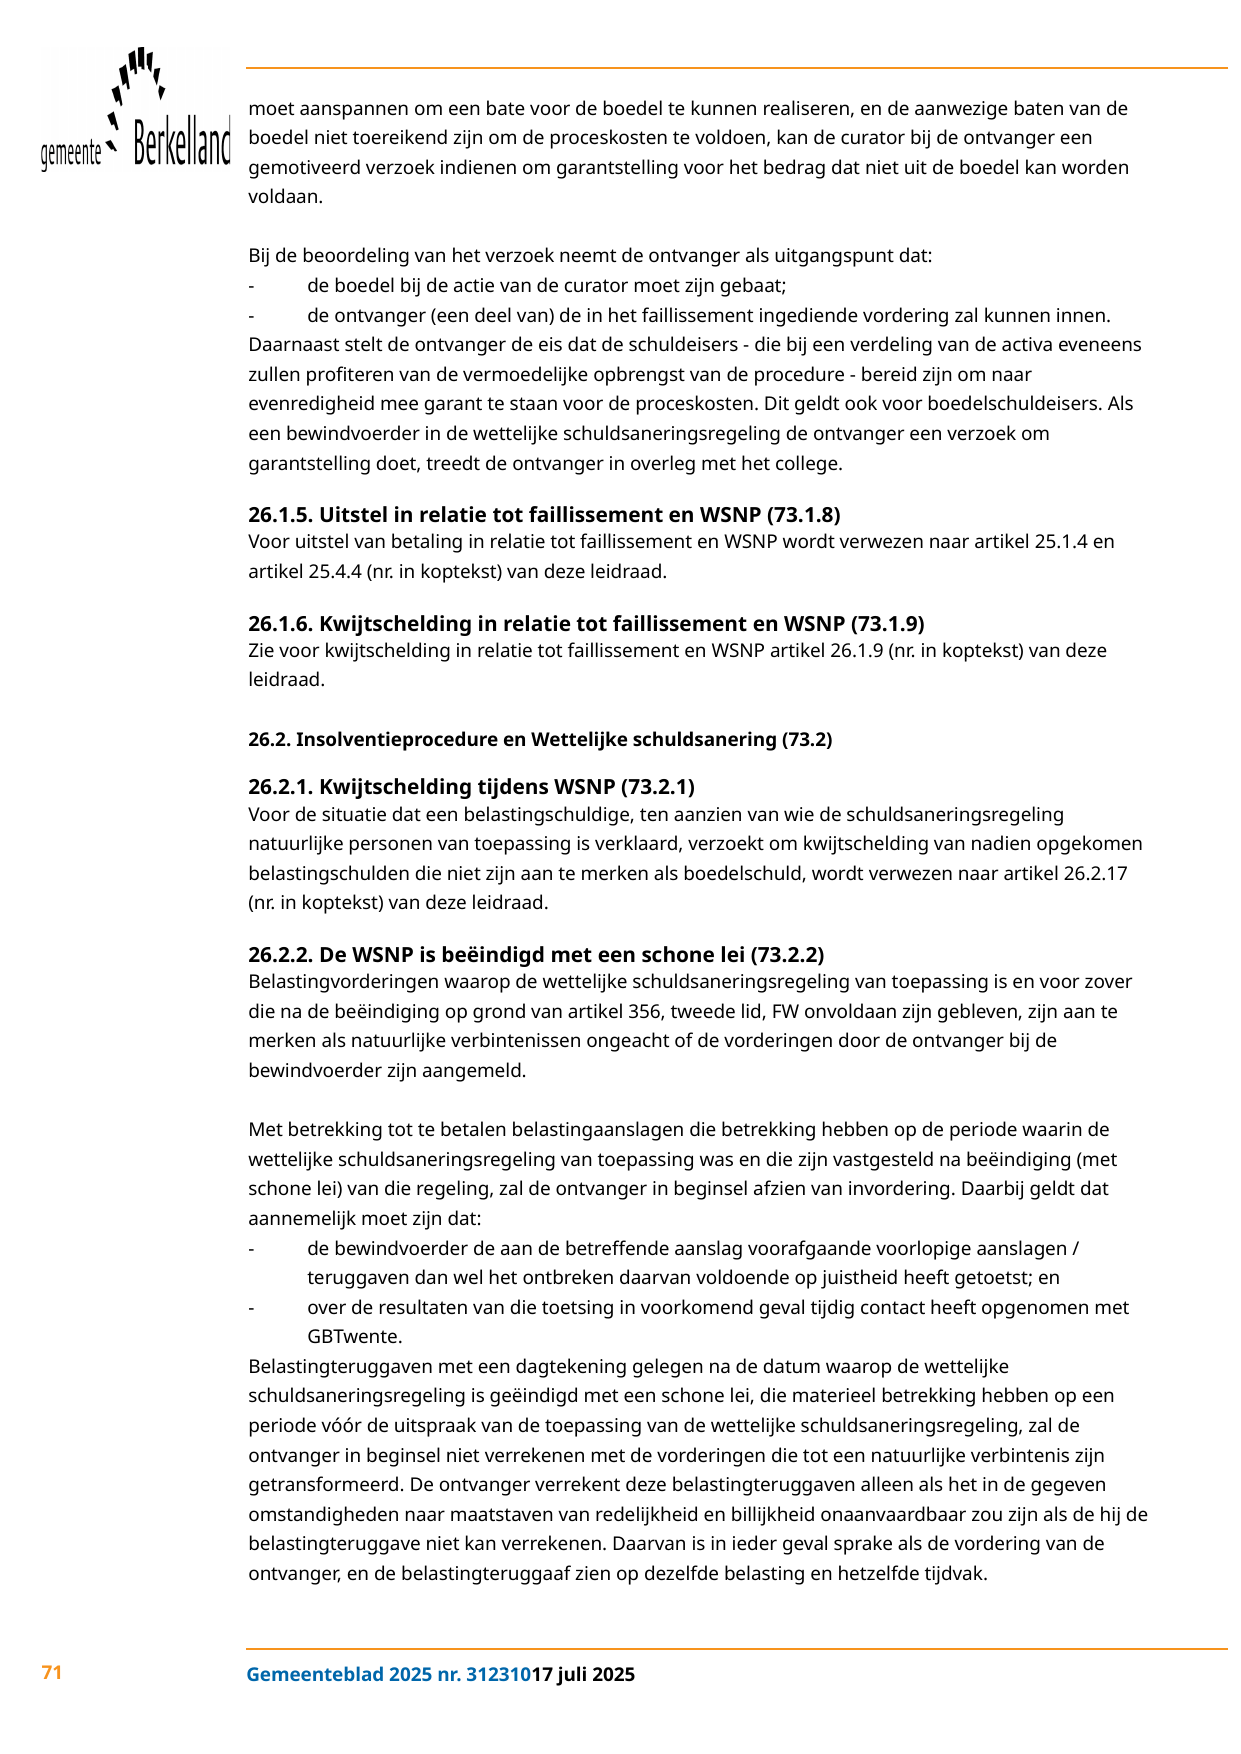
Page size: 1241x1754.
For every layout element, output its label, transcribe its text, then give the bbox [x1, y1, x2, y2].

text 26.1.6. Kwijtschelding in relatie tot faillissement en WSNP (73.1.9) [248, 609, 1152, 637]
list over de resultaten van die toetsing in voorkomend geval tijdig contact heeft opgenomen met GBTwente. [248, 1294, 1152, 1349]
text 26.2. Insolventieprocedure en Wettelijke schuldsanering (73.2) [248, 726, 1152, 752]
text Bij de beoordeling van het verzoek neemt de ontvanger als uitgangspunt dat: [248, 243, 1152, 268]
text Voor uitstel van betaling in relatie tot faillissement en WSNP wordt verwezen naar artikel 25.1.4 en artikel 25.4.4 (nr. in koptekst) van deze leidraad. [248, 529, 1152, 584]
text Zie voor kwijtschelding in relatie tot faillissement en WSNP artikel 26.1.9 (nr. in koptekst) van deze leidraad. [248, 637, 1152, 692]
text 26.2.2. De WSNP is beëindigd met een schone lei (73.2.2) [248, 940, 1152, 968]
text Belastingvorderingen waarop de wettelijke schuldsaneringsregeling van toepassing is en voor zover die na de beëindiging op grond van artikel 356, tweede lid, FW onvoldaan zijn gebleven, zijn aan te merken als natuurlijke verbintenissen ongeacht of de vorderingen door de ontvanger bij de bewindvoerder zijn aangemeld. [248, 968, 1152, 1083]
text moet aanspannen om een bate voor de boedel te kunnen realiseren, en de aanwezige baten van de boedel niet toereikend zijn om de proceskosten te voldoen, kan de curator bij de ontvanger een gemotiveerd verzoek indienen om garantstelling voor het bedrag dat niet uit de boedel kan worden voldaan. [248, 95, 1152, 209]
list de boedel bij de actie van de curator moet zijn gebaat; [248, 272, 1152, 298]
text Belastingteruggaven met een dagtekening gelegen na de datum waarop de wettelijke schuldsaneringsregeling is geëindigd met een schone lei, die materieel betrekking hebben op een periode vóór de uitspraak van de toepassing van de wettelijke schuldsaneringsregeling, zal de ontvanger in beginsel niet verrekenen met de vorderingen die tot een natuurlijke verbintenis zijn getransformeerd. De ontvanger verrekent deze belastingteruggaven alleen als het in de gegeven omstandigheden naar maatstaven van redelijkheid en billijkheid onaanvaardbaar zou zijn als de hij de belastingteruggave niet kan verrekenen. Daarvan is in ieder geval sprake als de vordering van de ontvanger, en de belastingteruggaaf zien op dezelfde belasting en hetzelfde tijdvak. [248, 1353, 1152, 1586]
text Daarnaast stelt de ontvanger de eis dat de schuldeisers - die bij een verdeling van de activa eveneens zullen profiteren van de vermoedelijke opbrengst van de procedure - bereid zijn om naar evenredigheid mee garant te staan voor de proceskosten. Dit geldt ook voor boedelschuldeisers. Als een bewindvoerder in de wettelijke schuldsaneringsregeling de ontvanger een verzoek om garantstelling doet, treedt de ontvanger in overleg met het college. [248, 331, 1152, 476]
text 26.2.1. Kwijtschelding tijdens WSNP (73.2.1) [248, 772, 1152, 801]
text Voor de situatie dat een belastingschuldige, ten aanzien van wie de schuldsaneringsregeling natuurlijke personen van toepassing is verklaard, verzoekt om kwijtschelding van nadien opgekomen belastingschulden die niet zijn aan te merken als boedelschuld, wordt verwezen naar artikel 26.2.17 (nr. in koptekst) van deze leidraad. [248, 801, 1152, 915]
picture [41, 47, 231, 172]
list de bewindvoerder de aan de betreffende aanslag voorafgaande voorlopige aanslagen / teruggaven dan wel het ontbreken daarvan voldoende op juistheid heeft getoetst; en [248, 1235, 1152, 1290]
text 26.1.5. Uitstel in relatie tot faillissement en WSNP (73.1.8) [248, 500, 1152, 529]
list de ontvanger (een deel van) de in het faillissement ingediende vordering zal kunnen innen. [248, 302, 1152, 328]
text Met betrekking tot te betalen belastingaanslagen die betrekking hebben op de periode waarin de wettelijke schuldsaneringsregeling van toepassing was en die zijn vastgesteld na beëindiging (met schone lei) van die regeling, zal de ontvanger in beginsel afzien van invordering. Daarbij geldt dat aannemelijk moet zijn dat: [248, 1116, 1152, 1231]
